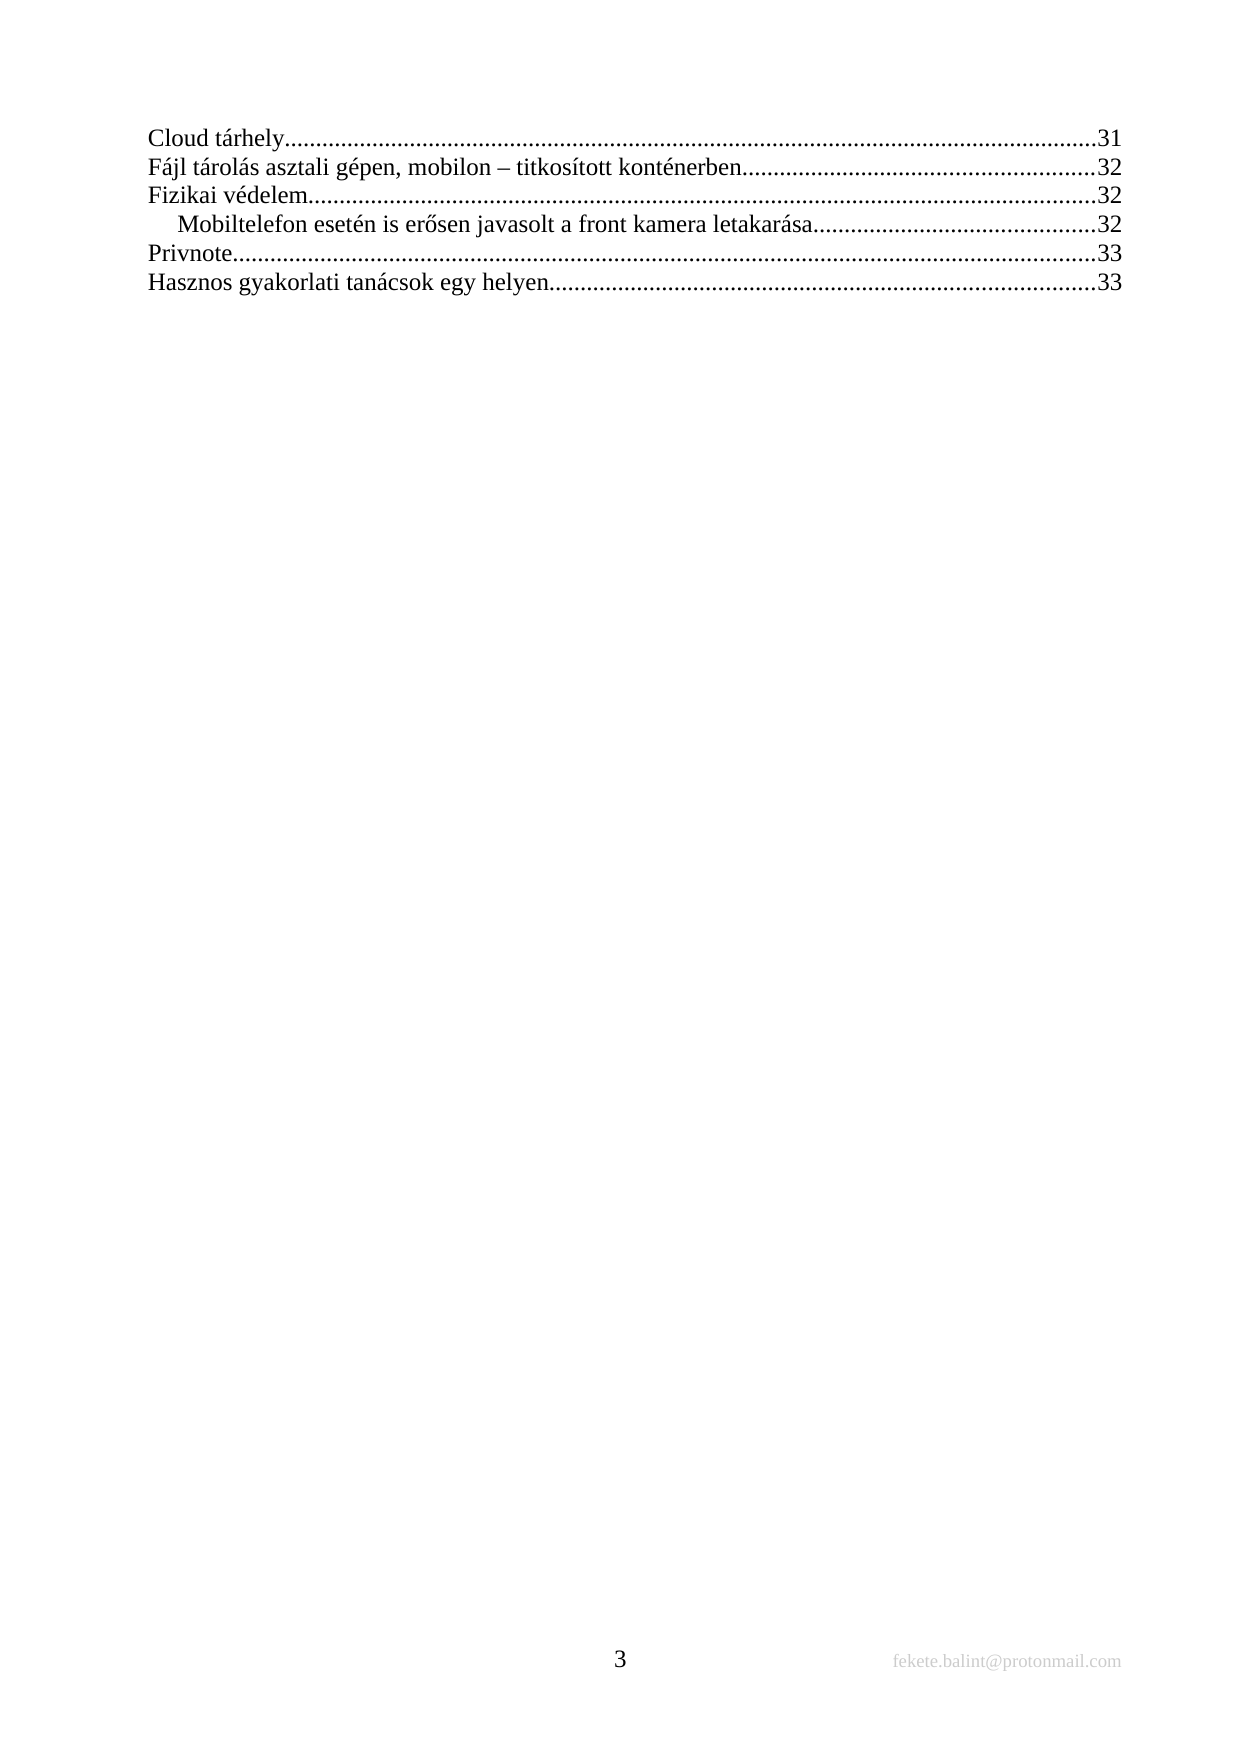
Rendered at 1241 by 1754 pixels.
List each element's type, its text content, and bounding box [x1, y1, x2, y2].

text Hasznos gyakorlati tanácsok egy helyen 33 [148, 267, 1122, 295]
text Cloud tárhely 31 [148, 123, 1122, 152]
text Privnote 33 [148, 238, 1122, 267]
text Mobiltelefon esetén is erősen javasolt a front kamera letakarása. 32 [177, 209, 1122, 238]
text Fizikai védelem 32 [148, 180, 1122, 209]
text Fájl tárolás asztali gépen, mobilon – titkosított konténerben 32 [148, 152, 1122, 180]
